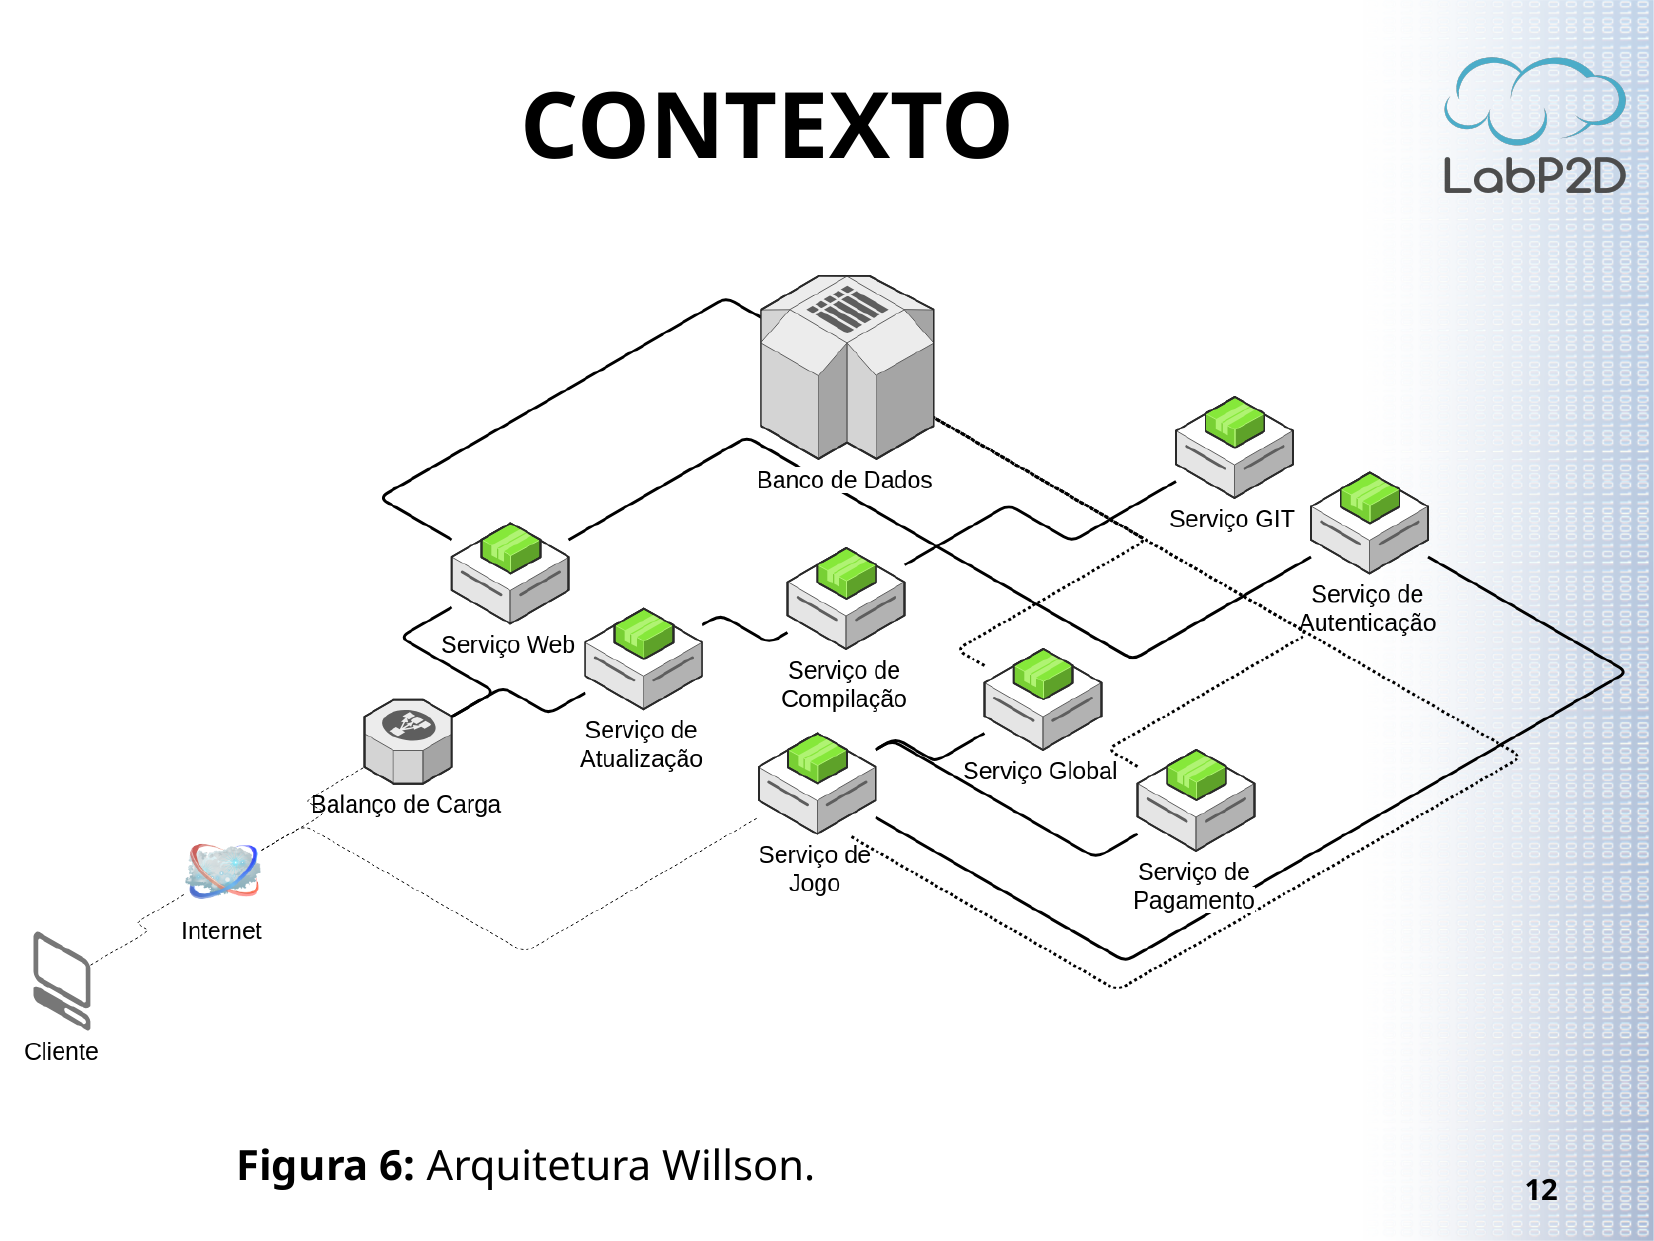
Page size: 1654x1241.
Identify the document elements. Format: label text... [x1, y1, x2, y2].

picture [24, 1, 1654, 1240]
title CONTEXTO [82, 19, 1453, 227]
text_box Figura 6: Arquitetura Willson. [221, 1128, 1435, 1191]
